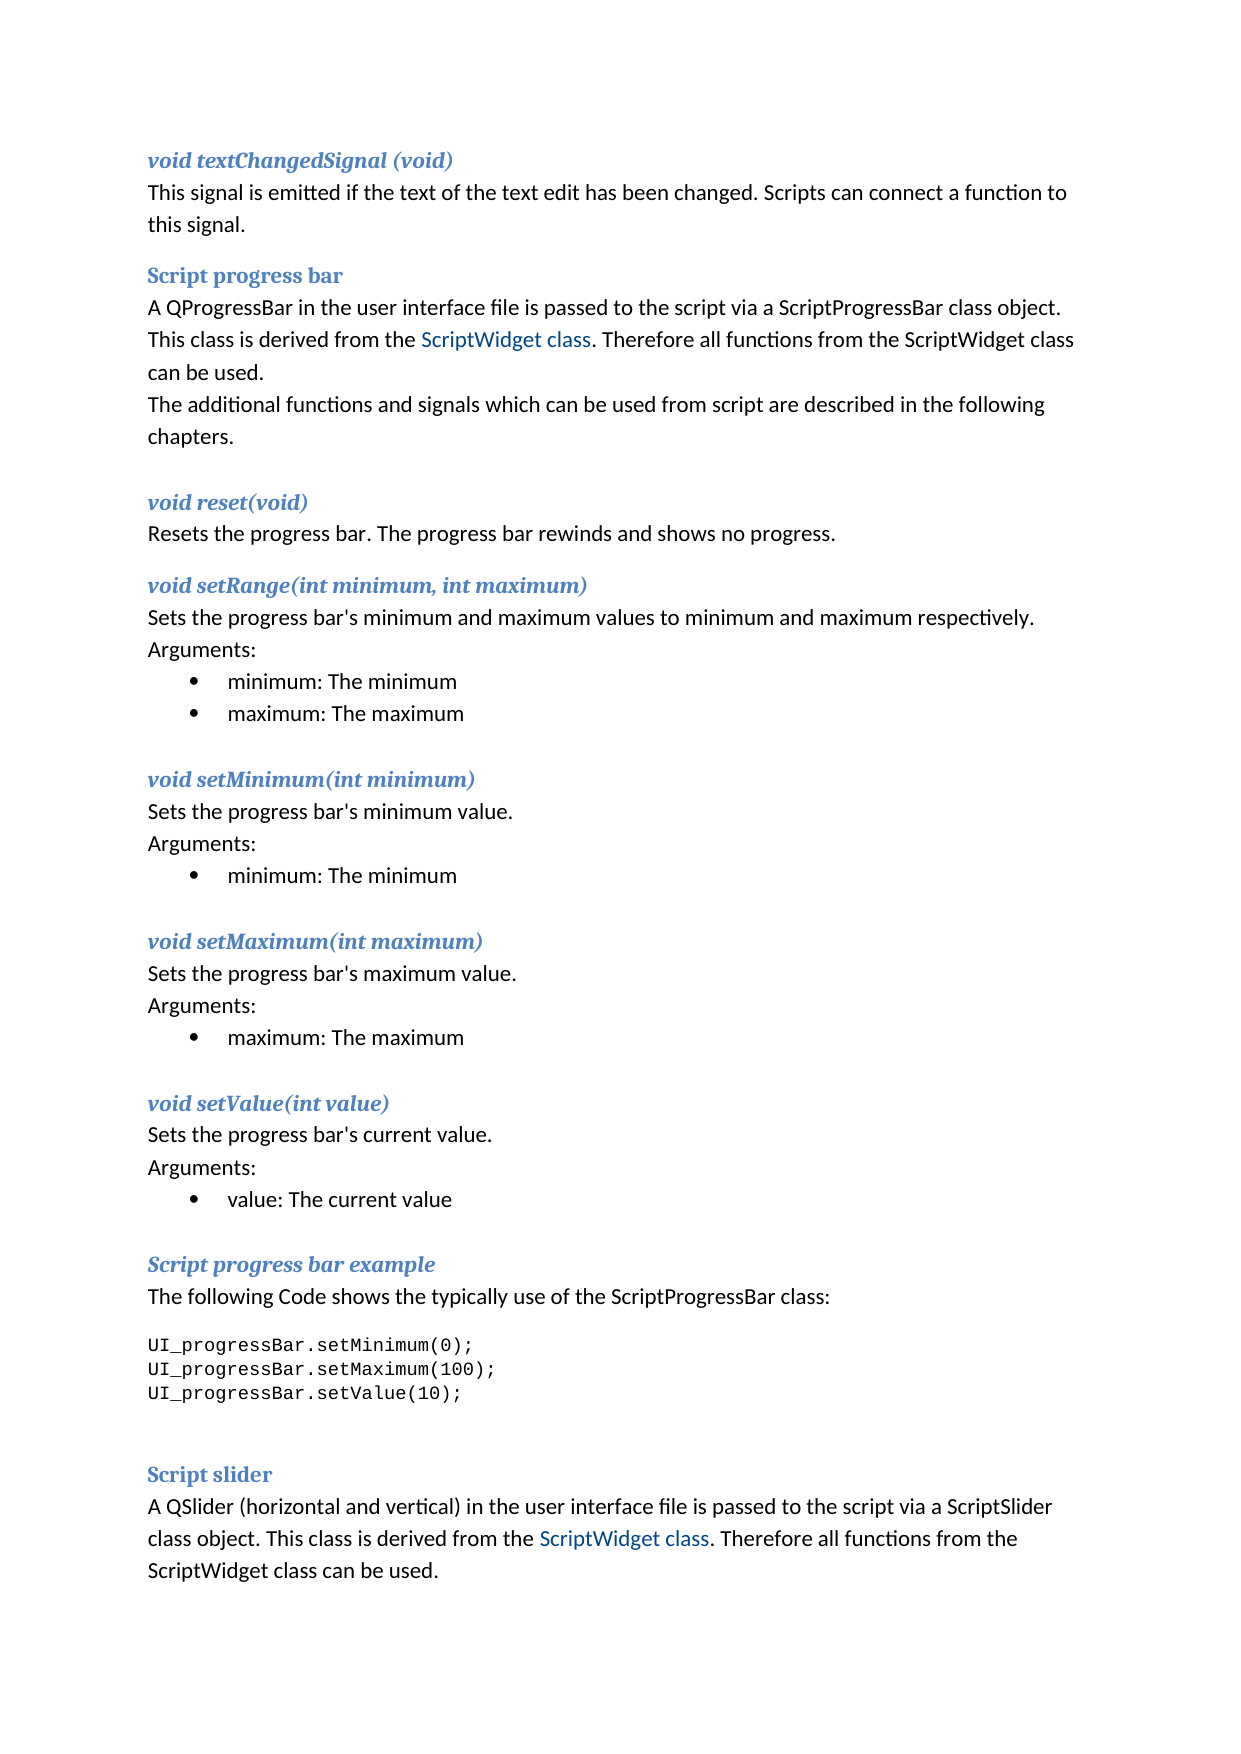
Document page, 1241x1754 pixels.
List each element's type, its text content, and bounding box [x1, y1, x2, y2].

text Sets the progress bar's maximum value. [148, 959, 1093, 987]
text A QSlider (horizontal and vertical) in the user interface file is passed to the script via a ScriptSlider class object. This class is derived from the ScriptWidget class. Therefore all functions from the ScriptWidget class can be used. [148, 1492, 1093, 1584]
subtitle void setMinimum(int minimum) [148, 767, 1093, 793]
subtitle void setValue(int value) [148, 1090, 1093, 1117]
text The additional functions and signals which can be used from script are described in the following chapters. [148, 390, 1093, 450]
subtitle void reset(void) [148, 489, 1093, 516]
subtitle Script progress bar example [148, 1252, 1093, 1278]
list maximum: The maximum [190, 1023, 1093, 1051]
subtitle void textChangedSignal (void) [148, 148, 1093, 174]
list minimum: The minimum [190, 861, 1093, 889]
text Sets the progress bar's current value. [148, 1121, 1093, 1148]
text Arguments: [148, 635, 1093, 663]
text Arguments: [148, 829, 1093, 857]
text A QProgressBar in the user interface file is passed to the script via a ScriptProgressBar class object. [148, 293, 1093, 321]
text Resets the progress bar. The progress bar rewinds and shows no progress. [148, 519, 1093, 547]
subtitle void setMaximum(int maximum) [148, 928, 1093, 955]
text UI_progressBar.setMaximum(100); [148, 1360, 1093, 1381]
text This class is derived from the ScriptWidget class. Therefore all functions from the ScriptWidget class can be used. [148, 325, 1093, 386]
list minimum: The minimum [190, 667, 1093, 695]
text UI_progressBar.setMinimum(0); [148, 1335, 1093, 1357]
text The following Code shows the typically use of the ScriptProgressBar class: [148, 1282, 1093, 1310]
subtitle Script progress bar [148, 263, 1093, 289]
subtitle Script slider [148, 1462, 1093, 1488]
text Sets the progress bar's minimum value. [148, 797, 1093, 825]
text This signal is emitted if the text of the text edit has been changed. Scripts can connect a function to this signal. [148, 178, 1093, 238]
list maximum: The maximum [190, 699, 1093, 727]
text Arguments: [148, 1153, 1093, 1181]
text UI_progressBar.setValue(10); [148, 1384, 1093, 1405]
text Arguments: [148, 991, 1093, 1019]
list value: The current value [190, 1185, 1093, 1213]
text Sets the progress bar's minimum and maximum values to minimum and maximum respectively. [148, 603, 1093, 631]
subtitle void setRange(int minimum, int maximum) [148, 572, 1093, 599]
